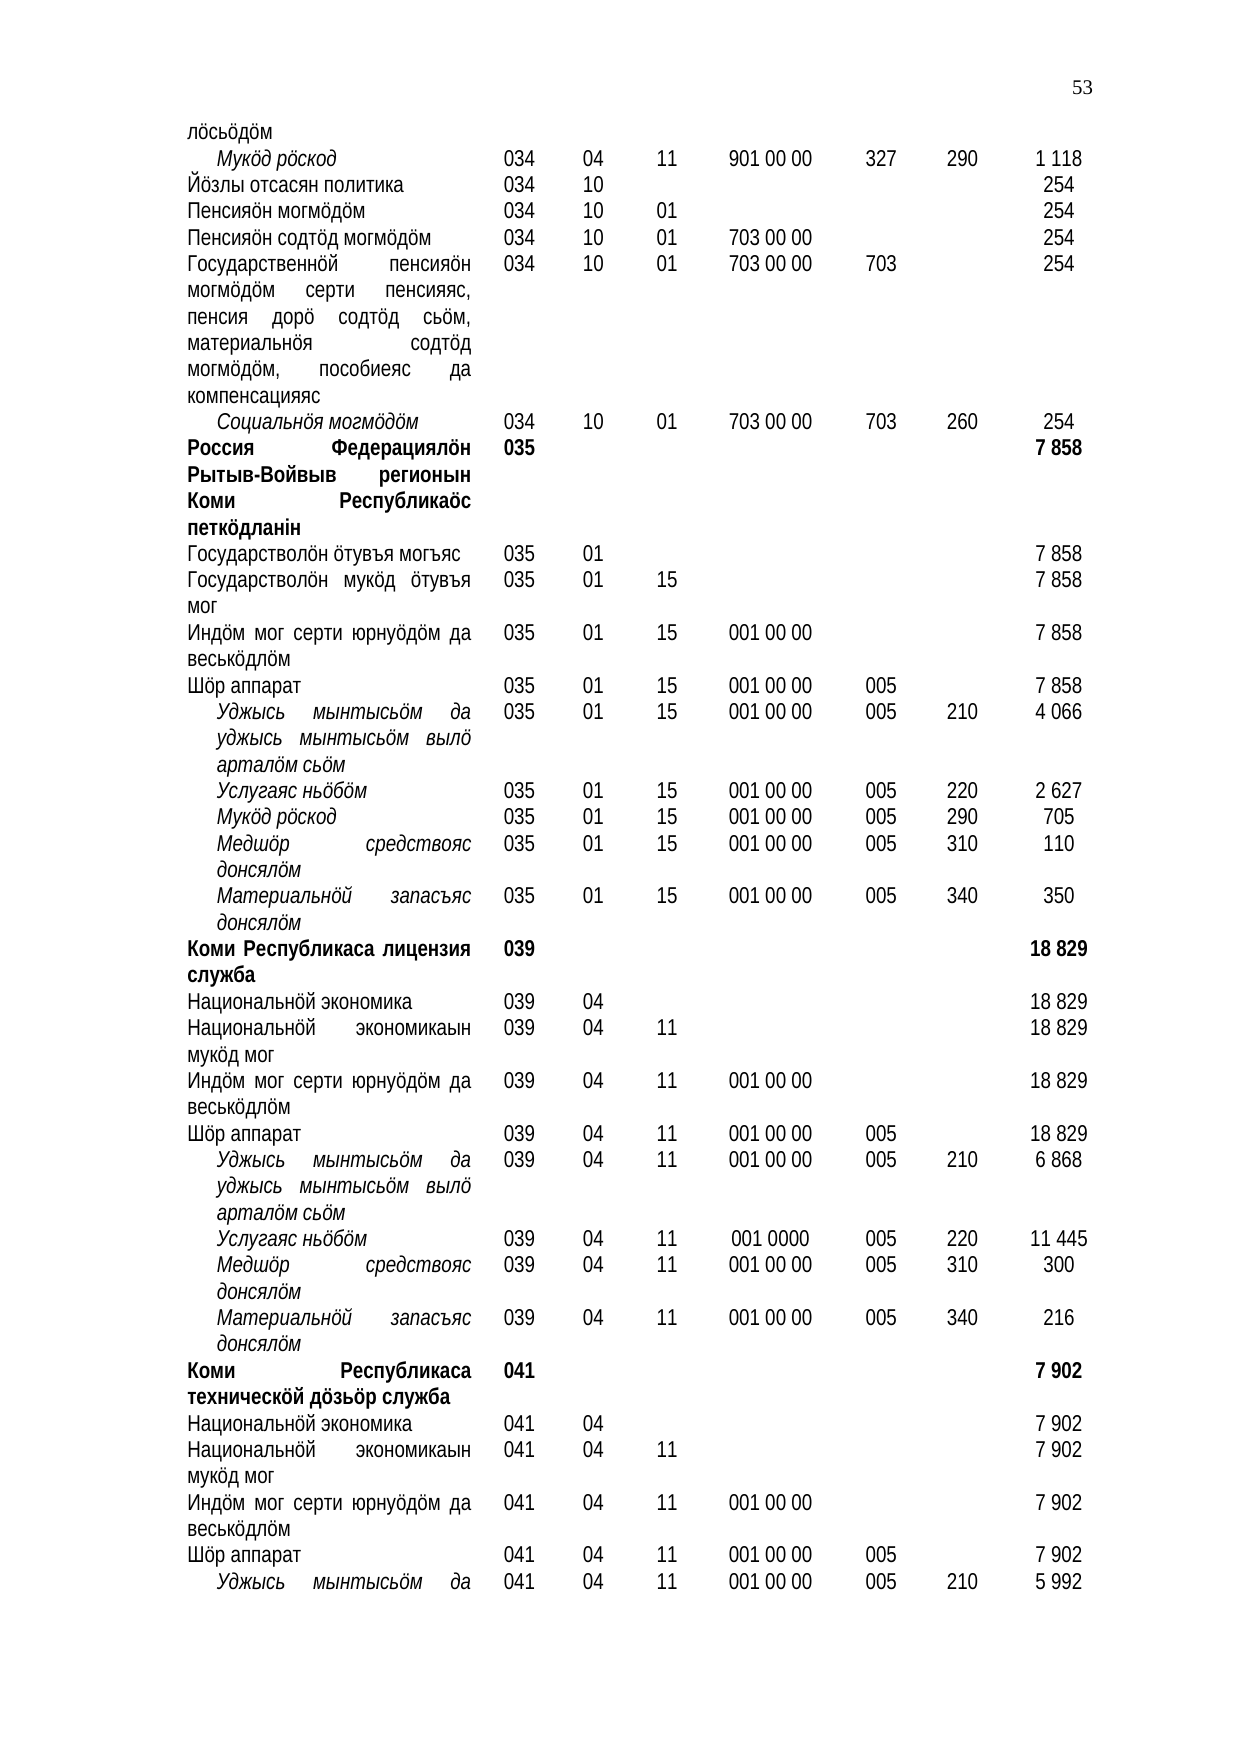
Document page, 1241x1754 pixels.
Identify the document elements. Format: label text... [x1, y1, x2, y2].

table_cell [925, 566, 999, 619]
table_cell 7 902 [999, 1410, 1118, 1436]
table_cell [630, 935, 704, 988]
table_cell 15 [630, 672, 704, 698]
table_cell 005 [837, 830, 925, 882]
table_cell 18 829 [999, 988, 1118, 1014]
table_cell Шöр аппарат [176, 672, 482, 698]
table_cell 005 [837, 777, 925, 803]
table_cell 210 [925, 1146, 999, 1225]
table_cell Национальнöй экономика [176, 1410, 482, 1436]
table_cell 18 829 [999, 1120, 1118, 1146]
table_cell 254 [999, 197, 1118, 223]
table_cell 350 [999, 883, 1118, 935]
table_cell 703 00 00 [704, 408, 837, 434]
table_cell 001 00 00 [704, 777, 837, 803]
table_cell 035 [482, 434, 556, 540]
table_cell 2 627 [999, 777, 1118, 803]
table_cell 18 829 [999, 935, 1118, 988]
table_cell 005 [837, 1146, 925, 1225]
table_cell 15 [630, 619, 704, 672]
table_cell 001 00 00 [704, 1489, 837, 1541]
table_cell 15 [630, 777, 704, 803]
table_cell 001 00 00 [704, 698, 837, 777]
table_cell [630, 540, 704, 566]
table_cell [704, 1357, 837, 1409]
table_cell 04 [556, 1014, 630, 1067]
table_cell 01 [556, 672, 630, 698]
table_cell [704, 197, 837, 223]
table_cell лöсьöдöм [176, 118, 482, 144]
table_cell 5 992 [999, 1568, 1118, 1594]
table_cell Пенсияöн содтöд могмöдöм [176, 224, 482, 250]
table_cell 705 [999, 803, 1118, 830]
table_cell [482, 118, 556, 144]
table_cell 01 [556, 566, 630, 619]
table_cell 001 00 00 [704, 619, 837, 672]
table_cell [630, 1410, 704, 1436]
table_cell 01 [630, 408, 704, 434]
table_cell [556, 935, 630, 988]
table_cell 034 [482, 408, 556, 434]
table_cell Уджысь мынтысьöм да уджысь мынтысьöм вылö арталöм сьöм [176, 698, 482, 777]
table_cell 15 [630, 883, 704, 935]
table_cell 7 858 [999, 434, 1118, 540]
table_cell Услугаяс ньöбöм [176, 777, 482, 803]
table_cell 04 [556, 1410, 630, 1436]
table_cell 01 [556, 698, 630, 777]
table_cell 15 [630, 830, 704, 882]
table_cell [704, 118, 837, 144]
table_cell 300 [999, 1251, 1118, 1304]
table_cell [704, 566, 837, 619]
table_cell [704, 540, 837, 566]
table_cell [837, 118, 925, 144]
table_cell Медшöр средствояс донсялöм [176, 830, 482, 882]
table_cell [925, 250, 999, 408]
table_cell 001 00 00 [704, 1568, 837, 1594]
table_cell [704, 935, 837, 988]
table_cell [999, 118, 1118, 144]
table_cell 11 445 [999, 1225, 1118, 1251]
table_cell [925, 935, 999, 988]
table_cell [556, 118, 630, 144]
table_cell [556, 1357, 630, 1409]
table_cell Услугаяс ньöбöм [176, 1225, 482, 1251]
table_cell 005 [837, 1304, 925, 1357]
table_cell 01 [630, 250, 704, 408]
table_cell 7 902 [999, 1541, 1118, 1568]
table_cell 04 [556, 988, 630, 1014]
table_cell 11 [630, 1436, 704, 1488]
table_cell 005 [837, 672, 925, 698]
table_cell 703 [837, 408, 925, 434]
table_cell 7 902 [999, 1489, 1118, 1541]
table_cell [704, 171, 837, 197]
table_cell 01 [556, 619, 630, 672]
table_cell 039 [482, 1225, 556, 1251]
table_cell 039 [482, 1251, 556, 1304]
table_cell 01 [556, 777, 630, 803]
table_cell 11 [630, 1014, 704, 1067]
table_cell 041 [482, 1568, 556, 1594]
table_cell [925, 1436, 999, 1488]
table_cell 340 [925, 883, 999, 935]
table_cell 01 [630, 197, 704, 223]
table_cell 210 [925, 698, 999, 777]
table_cell 703 [837, 250, 925, 408]
table_cell [925, 1489, 999, 1541]
table_cell 260 [925, 408, 999, 434]
table_cell 327 [837, 145, 925, 171]
table_cell 220 [925, 777, 999, 803]
table_cell [837, 224, 925, 250]
table_cell 01 [556, 803, 630, 830]
table_cell Мукöд рöскод [176, 145, 482, 171]
table_cell Шöр аппарат [176, 1120, 482, 1146]
table_cell [704, 1436, 837, 1488]
table_cell [837, 1067, 925, 1119]
table_cell 220 [925, 1225, 999, 1251]
table_cell Йöзлы отсасян политика [176, 171, 482, 197]
table_cell [630, 434, 704, 540]
table_cell 001 00 00 [704, 1146, 837, 1225]
table_cell 10 [556, 250, 630, 408]
table_cell 210 [925, 1568, 999, 1594]
table_cell [925, 197, 999, 223]
table_cell Национальнöй экономикаын мукöд мог [176, 1014, 482, 1067]
table_cell [925, 1120, 999, 1146]
table_cell Коми Республикаса лицензия служба [176, 935, 482, 988]
table_cell Уджысь мынтысьöм да уджысь мынтысьöм вылö арталöм сьöм [176, 1146, 482, 1225]
table_cell 10 [556, 408, 630, 434]
table_cell 035 [482, 698, 556, 777]
table_cell 11 [630, 1304, 704, 1357]
table_cell [925, 1357, 999, 1409]
table_cell [925, 1410, 999, 1436]
table_cell 04 [556, 1489, 630, 1541]
table_cell 001 00 00 [704, 830, 837, 882]
table_cell 11 [630, 1251, 704, 1304]
table_cell 11 [630, 1225, 704, 1251]
table_cell 10 [556, 171, 630, 197]
table_cell 035 [482, 803, 556, 830]
table_cell 04 [556, 1436, 630, 1488]
table_cell [925, 118, 999, 144]
table_cell 035 [482, 672, 556, 698]
table_cell [630, 118, 704, 144]
table_cell [556, 434, 630, 540]
table_cell [837, 1489, 925, 1541]
table_cell [925, 1014, 999, 1067]
table_cell 039 [482, 1120, 556, 1146]
table_cell 04 [556, 1541, 630, 1568]
table_cell Индöм мог серти юрнуöдöм да веськöдлöм [176, 1489, 482, 1541]
table_cell 001 00 00 [704, 1251, 837, 1304]
table_cell 035 [482, 566, 556, 619]
table_cell 035 [482, 777, 556, 803]
table_cell 001 00 00 [704, 1304, 837, 1357]
table_cell Индöм мог серти юрнуöдöм да веськöдлöм [176, 1067, 482, 1119]
table_cell 041 [482, 1541, 556, 1568]
table_cell 254 [999, 250, 1118, 408]
table_cell 340 [925, 1304, 999, 1357]
table_cell 041 [482, 1436, 556, 1488]
table_cell [630, 988, 704, 1014]
table_cell Государственнöй пенсияöн могмöдöм серти пенсияяс, пенсия дорö содтöд сьöм, материальнöя содтöд могмöдöм, пособиеяс да компенсацияяс [176, 250, 482, 408]
table_cell 041 [482, 1489, 556, 1541]
table_cell 005 [837, 883, 925, 935]
table_cell [837, 1357, 925, 1409]
table_cell 01 [556, 883, 630, 935]
table_cell 04 [556, 1304, 630, 1357]
table_cell 005 [837, 1568, 925, 1594]
table_cell 11 [630, 1067, 704, 1119]
table_cell Шöр аппарат [176, 1541, 482, 1568]
table_cell 290 [925, 145, 999, 171]
table_cell 001 00 00 [704, 883, 837, 935]
table_cell 254 [999, 408, 1118, 434]
table_cell 6 868 [999, 1146, 1118, 1225]
table_cell 254 [999, 171, 1118, 197]
table_cell 310 [925, 830, 999, 882]
table_cell [837, 540, 925, 566]
table_cell 04 [556, 1146, 630, 1225]
table_cell [925, 672, 999, 698]
table_cell 7 858 [999, 566, 1118, 619]
table_cell 035 [482, 619, 556, 672]
table_cell 310 [925, 1251, 999, 1304]
table_cell 290 [925, 803, 999, 830]
table_cell 001 00 00 [704, 1067, 837, 1119]
table_cell [925, 1541, 999, 1568]
table_cell [837, 1014, 925, 1067]
table_cell [837, 988, 925, 1014]
table_cell 005 [837, 1120, 925, 1146]
table_cell 034 [482, 224, 556, 250]
table_cell 005 [837, 803, 925, 830]
table_cell 01 [556, 540, 630, 566]
table_cell Материальнöй запасъяс донсялöм [176, 1304, 482, 1357]
table_cell [704, 434, 837, 540]
table_cell 04 [556, 1225, 630, 1251]
table_cell 18 829 [999, 1014, 1118, 1067]
table_cell 005 [837, 698, 925, 777]
table_cell [837, 935, 925, 988]
table_cell 039 [482, 1146, 556, 1225]
table_cell [837, 566, 925, 619]
table_cell 01 [630, 224, 704, 250]
table_cell 10 [556, 197, 630, 223]
table_cell 041 [482, 1410, 556, 1436]
table_cell 703 00 00 [704, 224, 837, 250]
table_cell 11 [630, 1146, 704, 1225]
table_cell 039 [482, 1067, 556, 1119]
table_cell 04 [556, 1251, 630, 1304]
table_cell 7 858 [999, 672, 1118, 698]
table_cell [925, 224, 999, 250]
table_cell Национальнöй экономикаын мукöд мог [176, 1436, 482, 1488]
table_cell 216 [999, 1304, 1118, 1357]
table_cell 039 [482, 988, 556, 1014]
table_cell [925, 619, 999, 672]
table_cell 4 066 [999, 698, 1118, 777]
table_cell [925, 1067, 999, 1119]
table_cell 254 [999, 224, 1118, 250]
table_cell [837, 1410, 925, 1436]
table_cell [837, 619, 925, 672]
table_cell Россия Федерациялöн Рытыв-Войвыв регионын Коми Республикаöс петкöдланiн [176, 434, 482, 540]
table_cell 04 [556, 1120, 630, 1146]
table_cell 110 [999, 830, 1118, 882]
table_cell 01 [556, 830, 630, 882]
table_cell [837, 434, 925, 540]
table_cell 15 [630, 698, 704, 777]
table_cell 7 902 [999, 1436, 1118, 1488]
table_cell 034 [482, 197, 556, 223]
table_cell 039 [482, 1304, 556, 1357]
table_cell 18 829 [999, 1067, 1118, 1119]
table_cell 7 902 [999, 1357, 1118, 1409]
table_cell Государстволöн öтувъя могъяс [176, 540, 482, 566]
table_cell [837, 171, 925, 197]
table_cell Национальнöй экономика [176, 988, 482, 1014]
table_cell 001 00 00 [704, 1120, 837, 1146]
table_cell 001 0000 [704, 1225, 837, 1251]
table_cell [925, 171, 999, 197]
table_cell Медшöр средствояс донсялöм [176, 1251, 482, 1304]
table_cell Материальнöй запасъяс донсялöм [176, 883, 482, 935]
table_cell 035 [482, 830, 556, 882]
table_cell 04 [556, 145, 630, 171]
table_cell [704, 988, 837, 1014]
table_cell 001 00 00 [704, 803, 837, 830]
table_cell [837, 197, 925, 223]
table_cell [630, 171, 704, 197]
table_cell 041 [482, 1357, 556, 1409]
table_cell 10 [556, 224, 630, 250]
table_cell 001 00 00 [704, 1541, 837, 1568]
table_cell 901 00 00 [704, 145, 837, 171]
table_cell [704, 1014, 837, 1067]
table_cell 034 [482, 250, 556, 408]
table_cell 7 858 [999, 619, 1118, 672]
table_cell 7 858 [999, 540, 1118, 566]
table_cell 1 118 [999, 145, 1118, 171]
table_cell 005 [837, 1251, 925, 1304]
table_cell [925, 988, 999, 1014]
table_cell 001 00 00 [704, 672, 837, 698]
table_cell 034 [482, 171, 556, 197]
table_cell Коми Республикаса техническöй дöзьöр служба [176, 1357, 482, 1409]
table_cell 15 [630, 803, 704, 830]
table_cell 11 [630, 145, 704, 171]
table_cell Мукöд рöскод [176, 803, 482, 830]
table_cell Государстволöн мукöд öтувъя мог [176, 566, 482, 619]
table_cell 035 [482, 883, 556, 935]
table_cell [704, 1410, 837, 1436]
table_cell Социальнöя могмöдöм [176, 408, 482, 434]
table_cell 11 [630, 1489, 704, 1541]
table_cell 035 [482, 540, 556, 566]
table_cell [837, 1436, 925, 1488]
table_cell Пенсияöн могмöдöм [176, 197, 482, 223]
table_cell 11 [630, 1568, 704, 1594]
table_cell 005 [837, 1541, 925, 1568]
table_cell 15 [630, 566, 704, 619]
table_cell Индöм мог серти юрнуöдöм да веськöдлöм [176, 619, 482, 672]
table_cell [925, 540, 999, 566]
table_cell [630, 1357, 704, 1409]
table_cell [925, 434, 999, 540]
table_cell 04 [556, 1067, 630, 1119]
table_cell 005 [837, 1225, 925, 1251]
table_cell 034 [482, 145, 556, 171]
table_cell 11 [630, 1541, 704, 1568]
table_cell 04 [556, 1568, 630, 1594]
table_cell 703 00 00 [704, 250, 837, 408]
table_cell 039 [482, 1014, 556, 1067]
table_cell 11 [630, 1120, 704, 1146]
table_cell Уджысь мынтысьöм да [176, 1568, 482, 1594]
table_cell 039 [482, 935, 556, 988]
